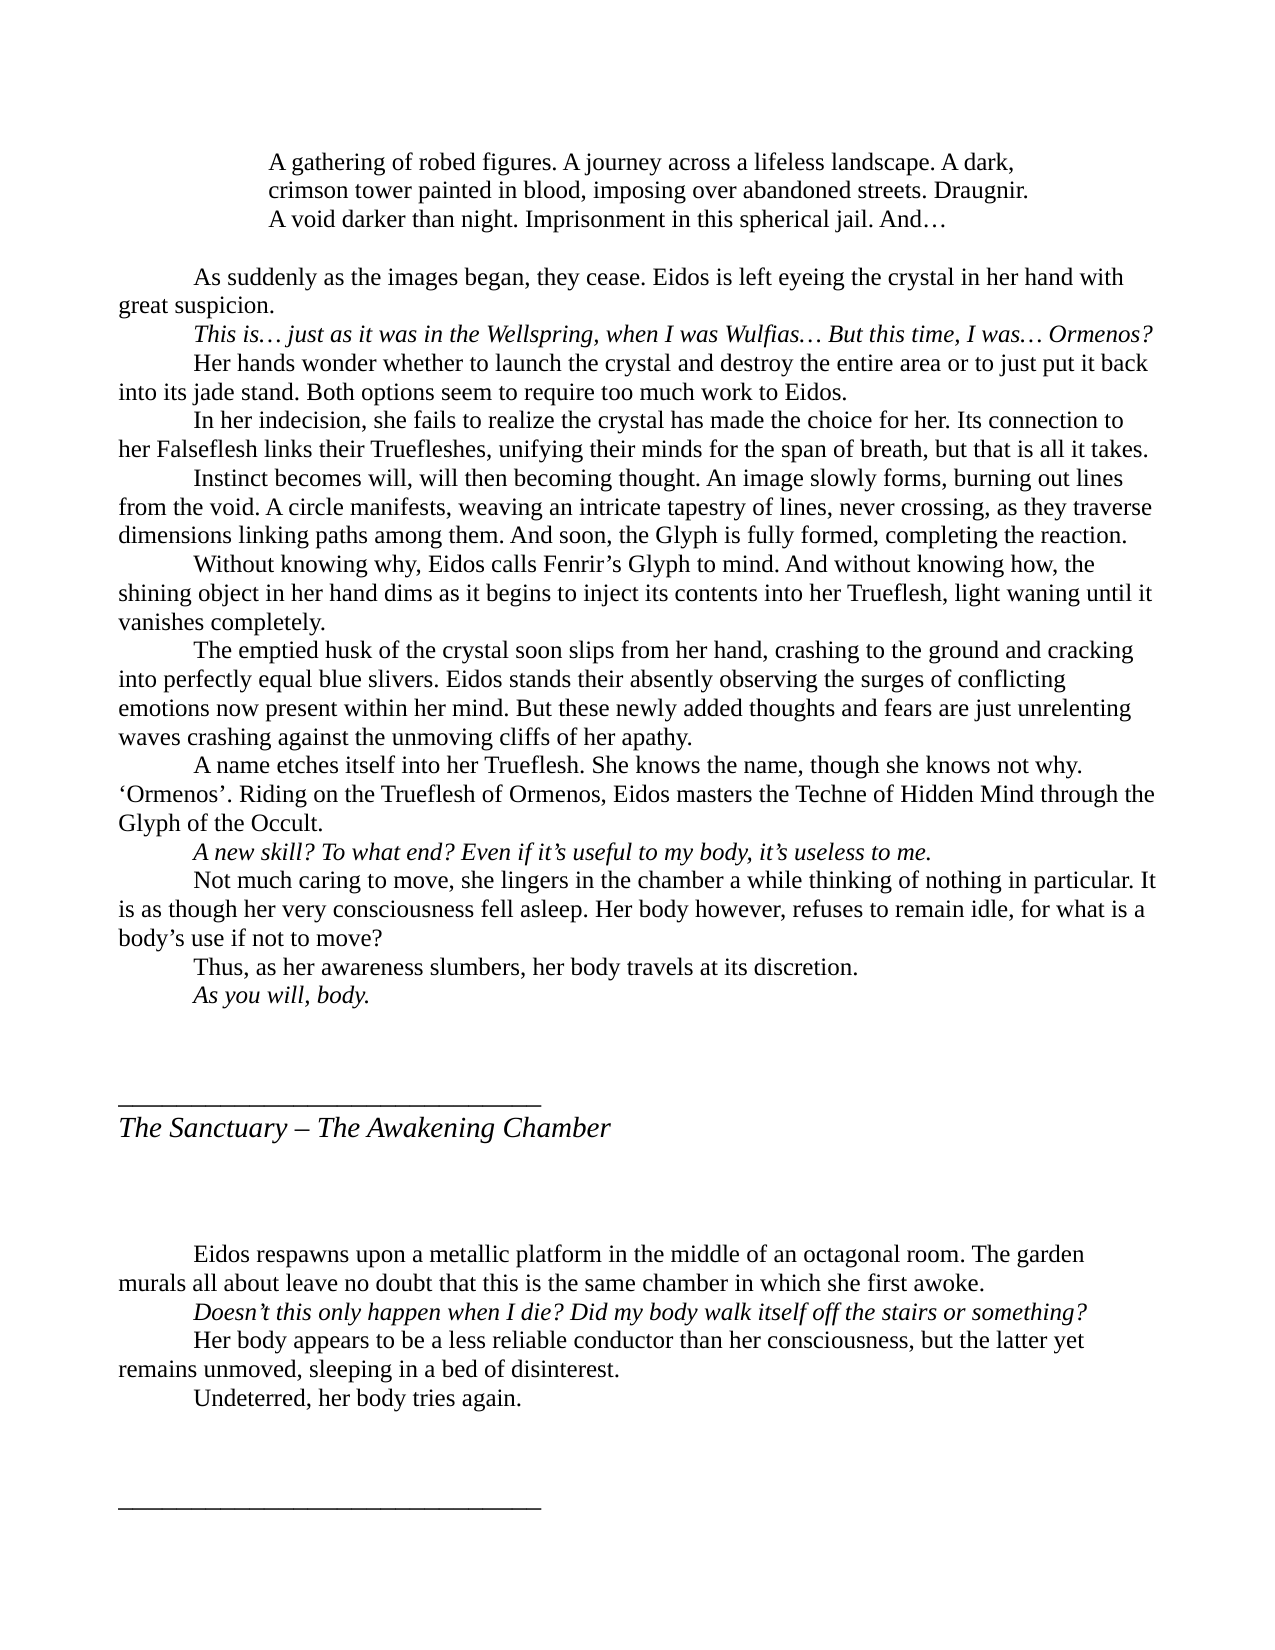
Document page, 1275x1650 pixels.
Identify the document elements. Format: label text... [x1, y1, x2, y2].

text Thus, as her awareness slumbers, her body travels at its discretion. [118, 952, 1157, 981]
text In her indecision, she fails to realize the crystal has made the choice for her. Its connection to her Falseflesh links their Truefleshes, unifying their minds for the span of breath, but that is all it takes. [118, 406, 1157, 463]
text Her hands wonder whether to launch the crystal and destroy the entire area or to just put it back into its jade stand. Both options seem to require too much work to Eidos. [118, 348, 1157, 406]
text Undeterred, her body tries again. [118, 1383, 1157, 1412]
text A new skill? To what end? Even if it’s useful to my body, it’s useless to me. [118, 837, 1157, 866]
text Without knowing why, Eidos calls Fenrir’s Glyph to mind. And without knowing how, the shining object in her hand dims as it begins to inject its contents into her Trueflesh, light waning until it vanishes completely. [118, 549, 1157, 636]
text _____________________________ [118, 1479, 1157, 1512]
text As you will, body. [118, 981, 1157, 1009]
text This is… just as it was in the Wellspring, when I was Wulfias… But this time, I was… Ormenos? [118, 319, 1157, 348]
text _____________________________ [118, 1076, 1157, 1110]
text Instinct becomes will, will then becoming thought. An image slowly forms, burning out lines from the void. A circle manifests, weaving an intricate tapestry of lines, never crossing, as they traverse dimensions linking paths among them. And soon, the Glyph is fully formed, completing the reaction. [118, 463, 1157, 549]
text Not much caring to move, she lingers in the chamber a while thinking of nothing in particular. It is as though her very consciousness fell asleep. Her body however, refuses to remain idle, for what is a body’s use if not to move? [118, 866, 1157, 952]
text The emptied husk of the crystal soon slips from her hand, crashing to the ground and cracking into perfectly equal blue slivers. Eidos stands their absently observing the surges of conflicting emotions now present within her mind. But these newly added thoughts and fears are just unrelenting waves crashing against the unmoving cliffs of her apathy. [118, 636, 1157, 751]
text As suddenly as the images began, they cease. Eidos is left eyeing the crystal in her hand with great suspicion. [118, 262, 1157, 319]
text A gathering of robed figures. A journey across a lifeless landscape. A dark, crimson tower painted in blood, imposing over abandoned streets. Draugnir. A void darker than night. Imprisonment in this spherical jail. And… [268, 147, 1035, 233]
text A name etches itself into her Trueflesh. She knows the name, though she knows not why. ‘Ormenos’. Riding on the Trueflesh of Ormenos, Eidos masters the Techne of Hidden Mind through the Glyph of the Occult. [118, 751, 1157, 837]
text The Sanctuary – The Awakening Chamber [118, 1110, 1157, 1143]
text Her body appears to be a less reliable conductor than her consciousness, but the latter yet remains unmoved, sleeping in a bed of disinterest. [118, 1326, 1157, 1383]
text Doesn’t this only happen when I die? Did my body walk itself off the stairs or something? [118, 1297, 1157, 1326]
text Eidos respawns upon a metallic platform in the middle of an octagonal room. The garden murals all about leave no doubt that this is the same chamber in which she first awoke. [118, 1239, 1157, 1297]
